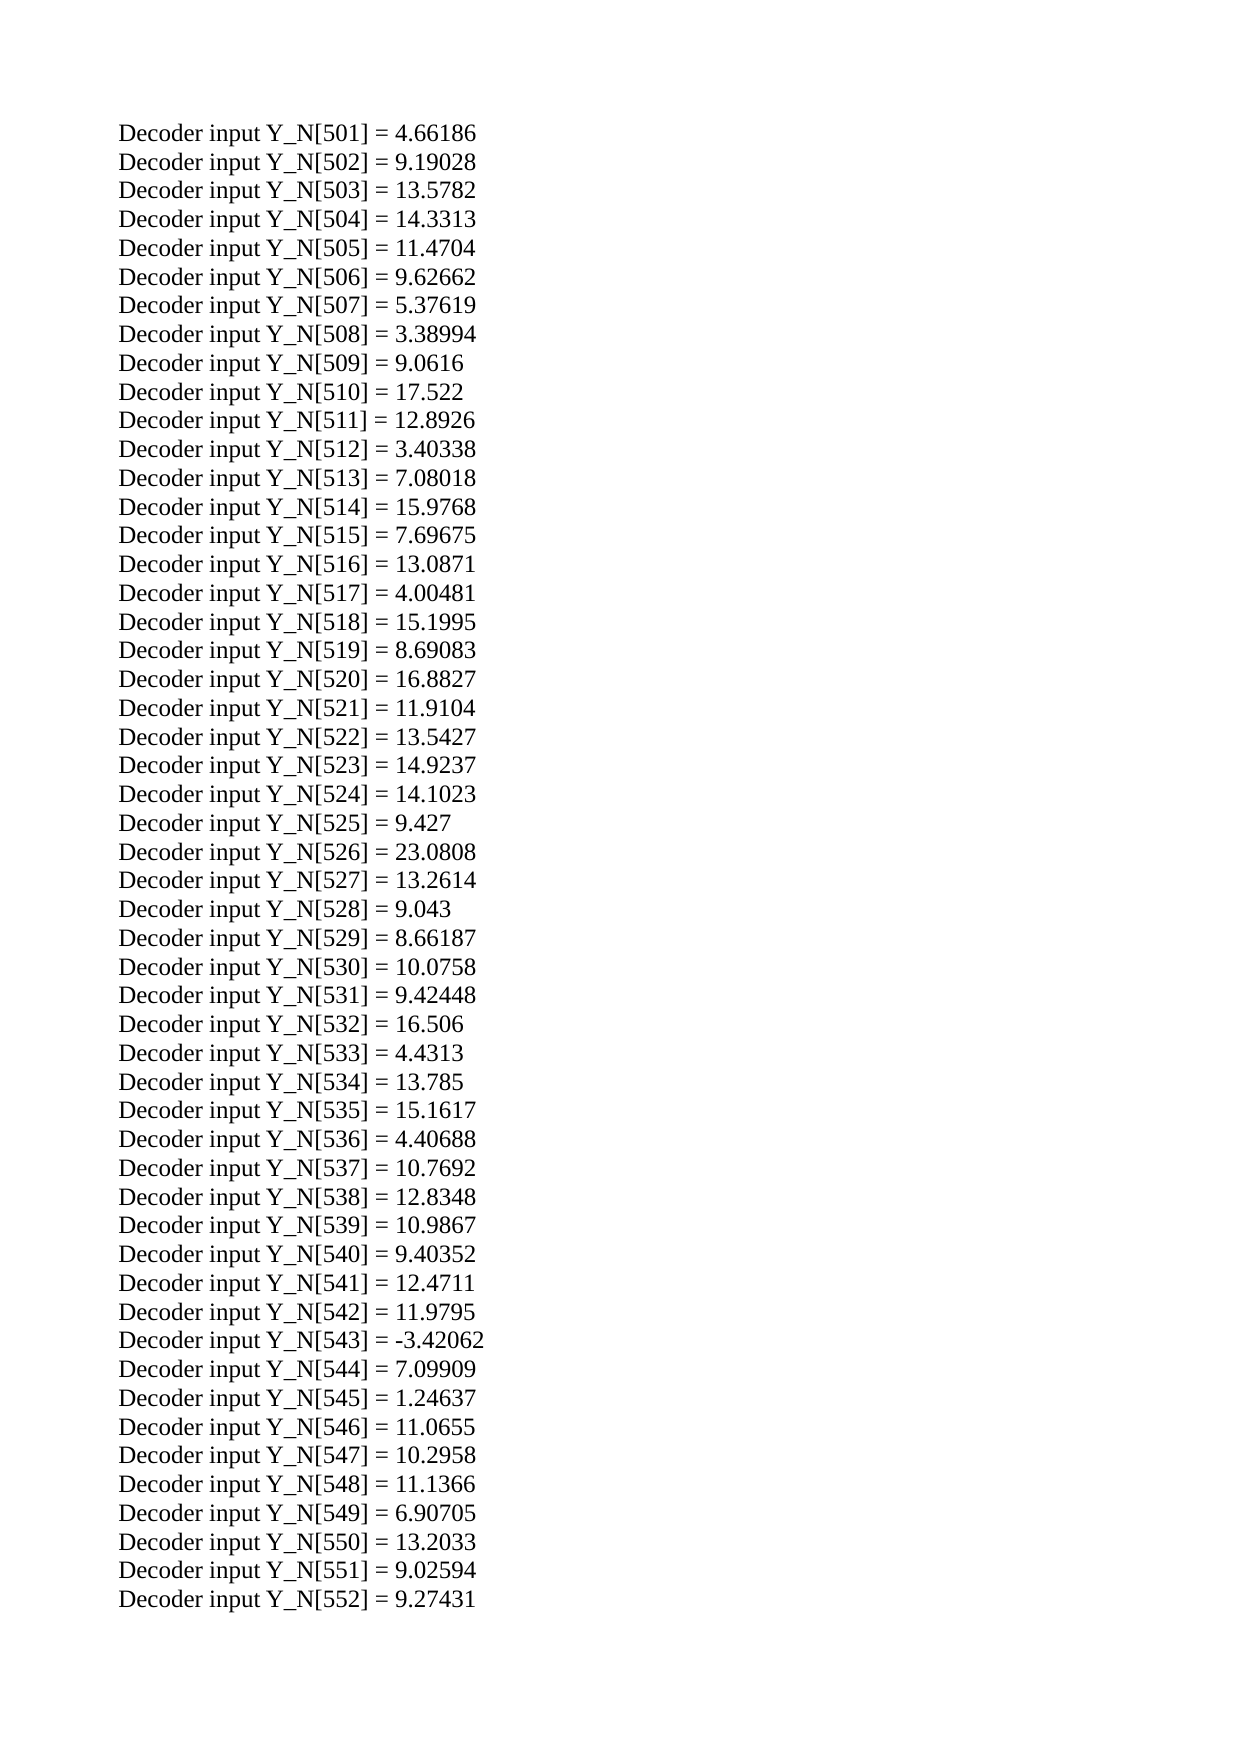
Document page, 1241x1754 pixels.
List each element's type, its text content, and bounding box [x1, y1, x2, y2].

text Decoder input Y_N[510] = 17.522 [118, 377, 1122, 406]
text Decoder input Y_N[550] = 13.2033 [118, 1527, 1122, 1556]
text Decoder input Y_N[515] = 7.69675 [118, 521, 1122, 549]
text Decoder input Y_N[523] = 14.9237 [118, 751, 1122, 779]
text Decoder input Y_N[504] = 14.3313 [118, 204, 1122, 233]
text Decoder input Y_N[502] = 9.19028 [118, 147, 1122, 176]
text Decoder input Y_N[542] = 11.9795 [118, 1297, 1122, 1326]
text Decoder input Y_N[549] = 6.90705 [118, 1498, 1122, 1527]
text Decoder input Y_N[547] = 10.2958 [118, 1441, 1122, 1469]
text Decoder input Y_N[516] = 13.0871 [118, 549, 1122, 578]
text Decoder input Y_N[517] = 4.00481 [118, 578, 1122, 607]
text Decoder input Y_N[527] = 13.2614 [118, 866, 1122, 894]
text Decoder input Y_N[537] = 10.7692 [118, 1153, 1122, 1182]
text Decoder input Y_N[545] = 1.24637 [118, 1383, 1122, 1412]
text Decoder input Y_N[509] = 9.0616 [118, 348, 1122, 377]
text Decoder input Y_N[513] = 7.08018 [118, 463, 1122, 492]
text Decoder input Y_N[539] = 10.9867 [118, 1211, 1122, 1239]
text Decoder input Y_N[518] = 15.1995 [118, 607, 1122, 636]
text Decoder input Y_N[540] = 9.40352 [118, 1239, 1122, 1268]
text Decoder input Y_N[501] = 4.66186 [118, 118, 1122, 147]
text Decoder input Y_N[508] = 3.38994 [118, 319, 1122, 348]
text Decoder input Y_N[532] = 16.506 [118, 1009, 1122, 1038]
text Decoder input Y_N[541] = 12.4711 [118, 1268, 1122, 1297]
text Decoder input Y_N[506] = 9.62662 [118, 262, 1122, 291]
text Decoder input Y_N[546] = 11.0655 [118, 1412, 1122, 1441]
text Decoder input Y_N[543] = -3.42062 [118, 1326, 1122, 1354]
text Decoder input Y_N[503] = 13.5782 [118, 176, 1122, 204]
text Decoder input Y_N[531] = 9.42448 [118, 981, 1122, 1009]
text Decoder input Y_N[507] = 5.37619 [118, 291, 1122, 319]
text Decoder input Y_N[525] = 9.427 [118, 808, 1122, 837]
text Decoder input Y_N[521] = 11.9104 [118, 693, 1122, 722]
text Decoder input Y_N[505] = 11.4704 [118, 233, 1122, 262]
text Decoder input Y_N[538] = 12.8348 [118, 1182, 1122, 1211]
text Decoder input Y_N[528] = 9.043 [118, 894, 1122, 923]
text Decoder input Y_N[536] = 4.40688 [118, 1124, 1122, 1153]
text Decoder input Y_N[544] = 7.09909 [118, 1354, 1122, 1383]
text Decoder input Y_N[522] = 13.5427 [118, 722, 1122, 751]
text Decoder input Y_N[533] = 4.4313 [118, 1038, 1122, 1067]
text Decoder input Y_N[524] = 14.1023 [118, 779, 1122, 808]
text Decoder input Y_N[514] = 15.9768 [118, 492, 1122, 521]
text Decoder input Y_N[551] = 9.02594 [118, 1556, 1122, 1584]
text Decoder input Y_N[548] = 11.1366 [118, 1469, 1122, 1498]
text Decoder input Y_N[534] = 13.785 [118, 1067, 1122, 1096]
text Decoder input Y_N[526] = 23.0808 [118, 837, 1122, 866]
text Decoder input Y_N[512] = 3.40338 [118, 434, 1122, 463]
text Decoder input Y_N[519] = 8.69083 [118, 636, 1122, 664]
text Decoder input Y_N[520] = 16.8827 [118, 664, 1122, 693]
text Decoder input Y_N[511] = 12.8926 [118, 406, 1122, 434]
text Decoder input Y_N[552] = 9.27431 [118, 1584, 1122, 1613]
text Decoder input Y_N[535] = 15.1617 [118, 1096, 1122, 1124]
text Decoder input Y_N[529] = 8.66187 [118, 923, 1122, 952]
text Decoder input Y_N[530] = 10.0758 [118, 952, 1122, 981]
